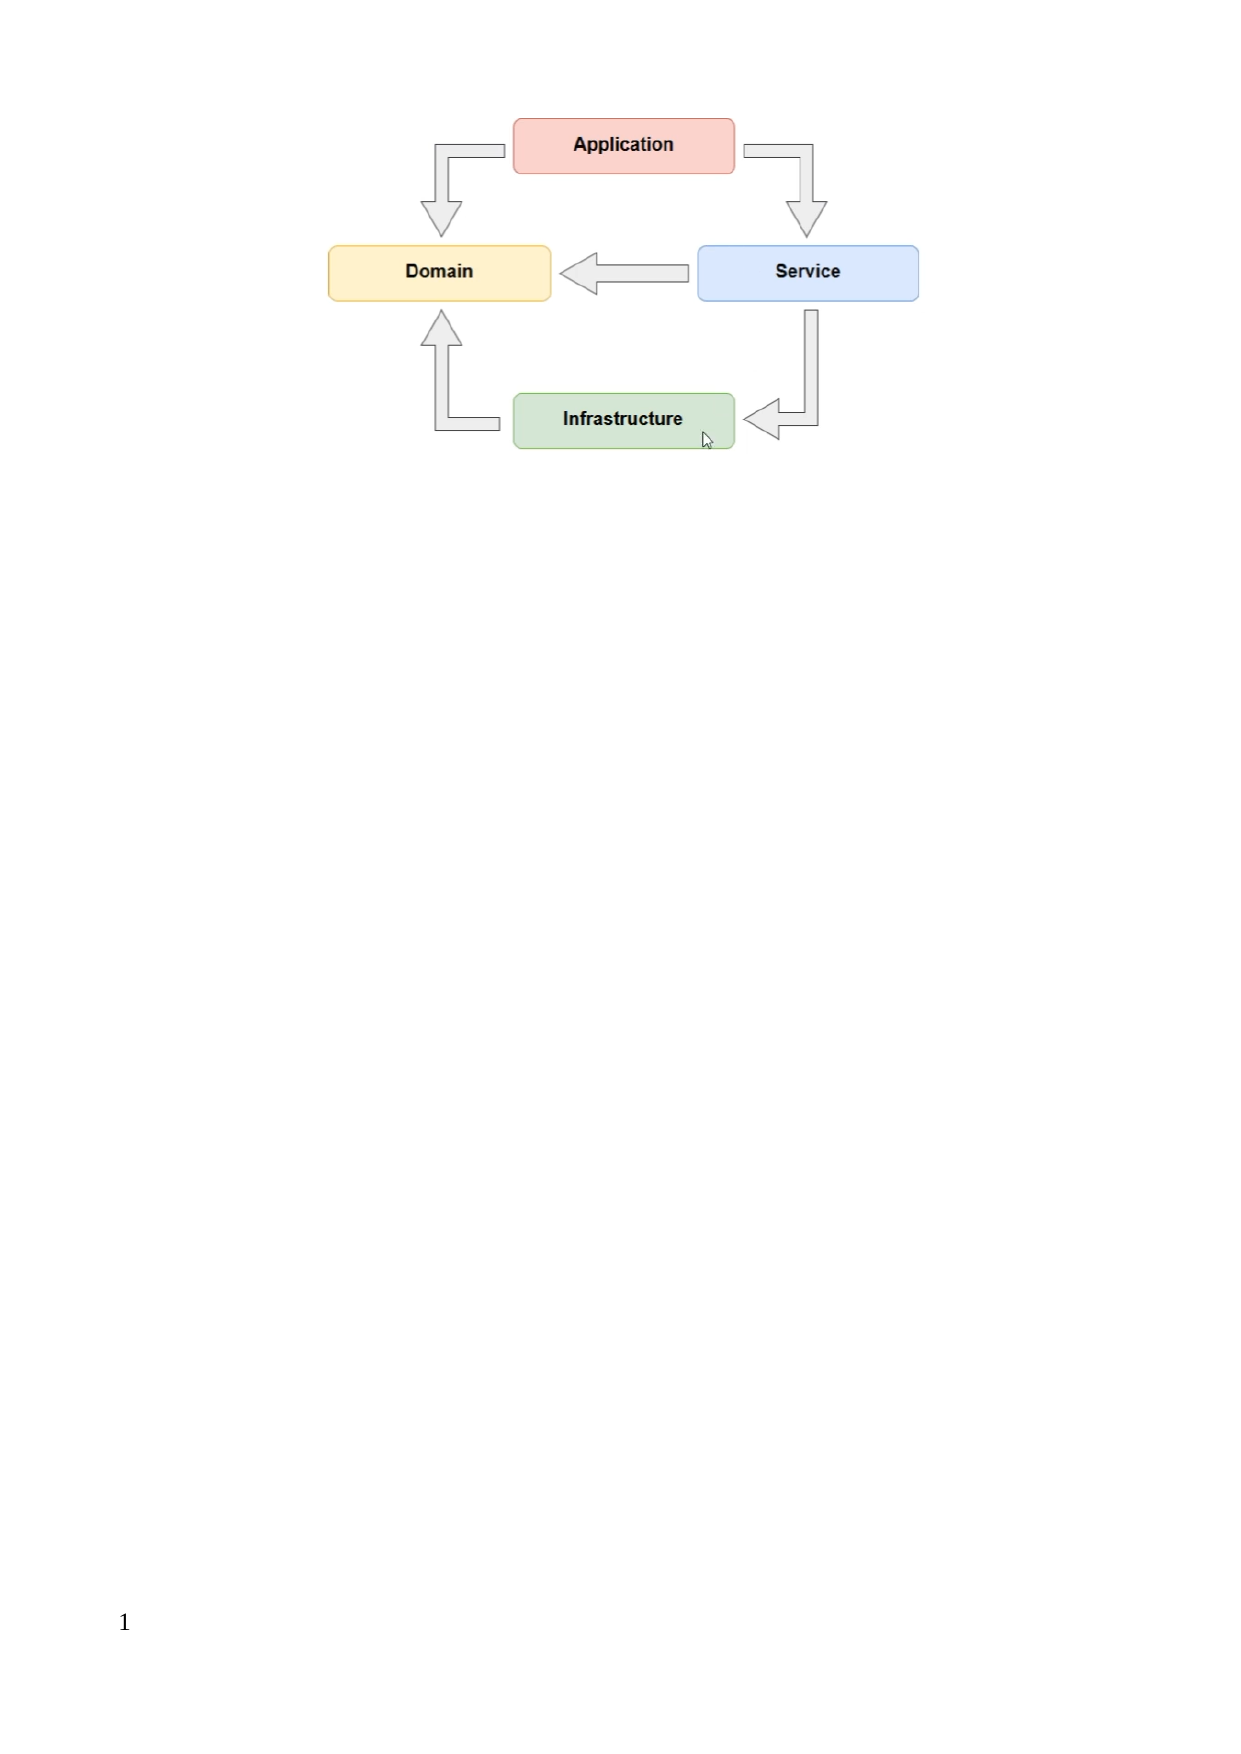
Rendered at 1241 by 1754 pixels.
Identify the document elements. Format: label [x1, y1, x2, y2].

picture [304, 118, 936, 454]
